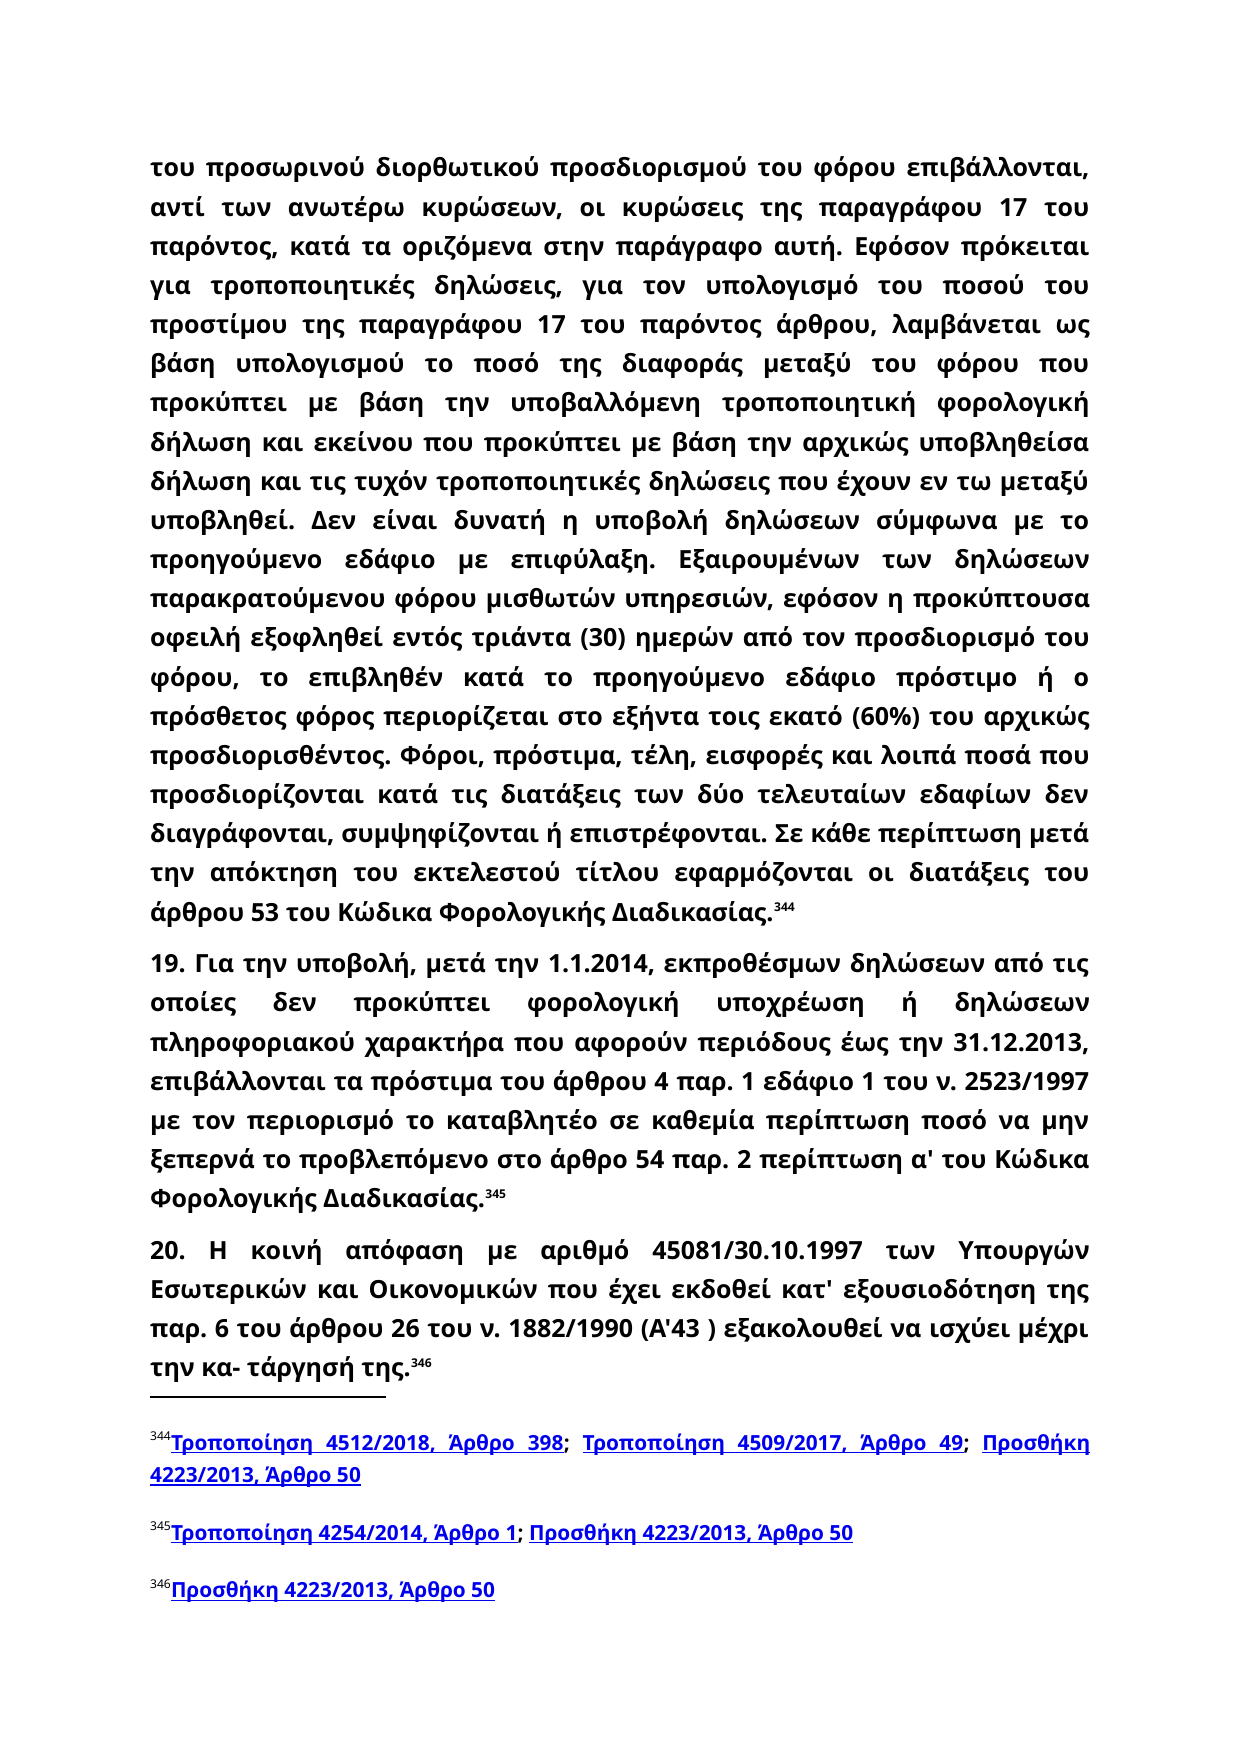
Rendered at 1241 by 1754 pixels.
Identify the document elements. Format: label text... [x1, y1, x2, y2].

text 20. Η κοινή απόφαση με αριθμό 45081/30.10.1997 των Υπουργών Εσωτερικών και Οικονομικών που έχει εκδοθεί κατ' εξουσιοδότηση της παρ. 6 του άρθρου 26 του ν. 1882/1990 (Α'43 ) εξακολουθεί να ισχύει μέχρι την κα- τάργησή της. [150, 1232, 1090, 1384]
text Τροποποίηση 4512/2018, Άρθρο 398; Τροποποίηση 4509/2017, Άρθρο 49; Προσθήκη 4223/2013, Άρθρο 50 [150, 1428, 1090, 1489]
text Προσθήκη 4223/2013, Άρθρο 50 [150, 1576, 1090, 1604]
text του προσωρινού διορθωτικού προσδιορισμού του φόρου επιβάλλονται, αντί των ανωτέρω κυρώσεων, οι κυρώσεις της παραγράφου 17 του παρόντος, κατά τα οριζόμενα στην παράγραφο αυτή. Εφόσον πρόκειται για τροποποιητικές δηλώσεις, για τον υπολογισμό του ποσού του προστίμου της παραγράφου 17 του παρόντος άρθρου, λαμβάνεται ως βάση υπολογισμού το ποσό της διαφοράς μεταξύ του φόρου που προκύπτει με βάση την υποβαλλόμενη τροποποιητική φορολογική δήλωση και εκείνου που προκύπτει με βάση την αρχικώς υποβληθείσα δήλωση και τις τυχόν τροποποιητικές δηλώσεις που έχουν εν τω μεταξύ υποβληθεί. Δεν είναι δυνατή η υποβολή δηλώσεων σύμφωνα με το προηγούμενο εδάφιο με επιφύλαξη. Εξαιρουμένων των δηλώσεων παρακρατούμενου φόρου μισθωτών υπηρεσιών, εφόσον η προκύπτουσα οφειλή εξοφληθεί εντός τριάντα (30) ημερών από τον προσδιορισμό του φόρου, το επιβληθέν κατά το προηγούμενο εδάφιο πρόστιμο ή ο πρόσθετος φόρος περιορίζεται στο εξήντα τοις εκατό (60%) του αρχικώς προσδιορισθέντος. Φόροι, πρόστιμα, τέλη, εισφορές και λοιπά ποσά που προσδιορίζονται κατά τις διατάξεις των δύο τελευταίων εδαφίων δεν διαγράφονται, συμψηφίζονται ή επιστρέφονται. Σε κάθε περίπτωση μετά την απόκτηση του εκτελεστού τίτλου εφαρμόζονται οι διατάξεις του άρθρου 53 του Κώδικα Φορολογικής Διαδικασίας. [150, 150, 1090, 928]
text Τροποποίηση 4254/2014, Άρθρο 1; Προσθήκη 4223/2013, Άρθρο 50 [150, 1518, 1090, 1546]
text 19. Για την υποβολή, μετά την 1.1.2014, εκπροθέσμων δηλώσεων από τις οποίες δεν προκύπτει φορολογική υποχρέωση ή δηλώσεων πληροφοριακού χαρακτήρα που αφορούν περιόδους έως την 31.12.2013, επιβάλλονται τα πρόστιμα του άρθρου 4 παρ. 1 εδάφιο 1 του ν. 2523/1997 με τον περιορισμό το καταβλητέο σε καθεμία περίπτωση ποσό να μην ξεπερνά το προβλεπόμενο στο άρθρο 54 παρ. 2 περίπτωση α' του Κώδικα Φορολογικής Διαδικασίας. [150, 946, 1090, 1215]
